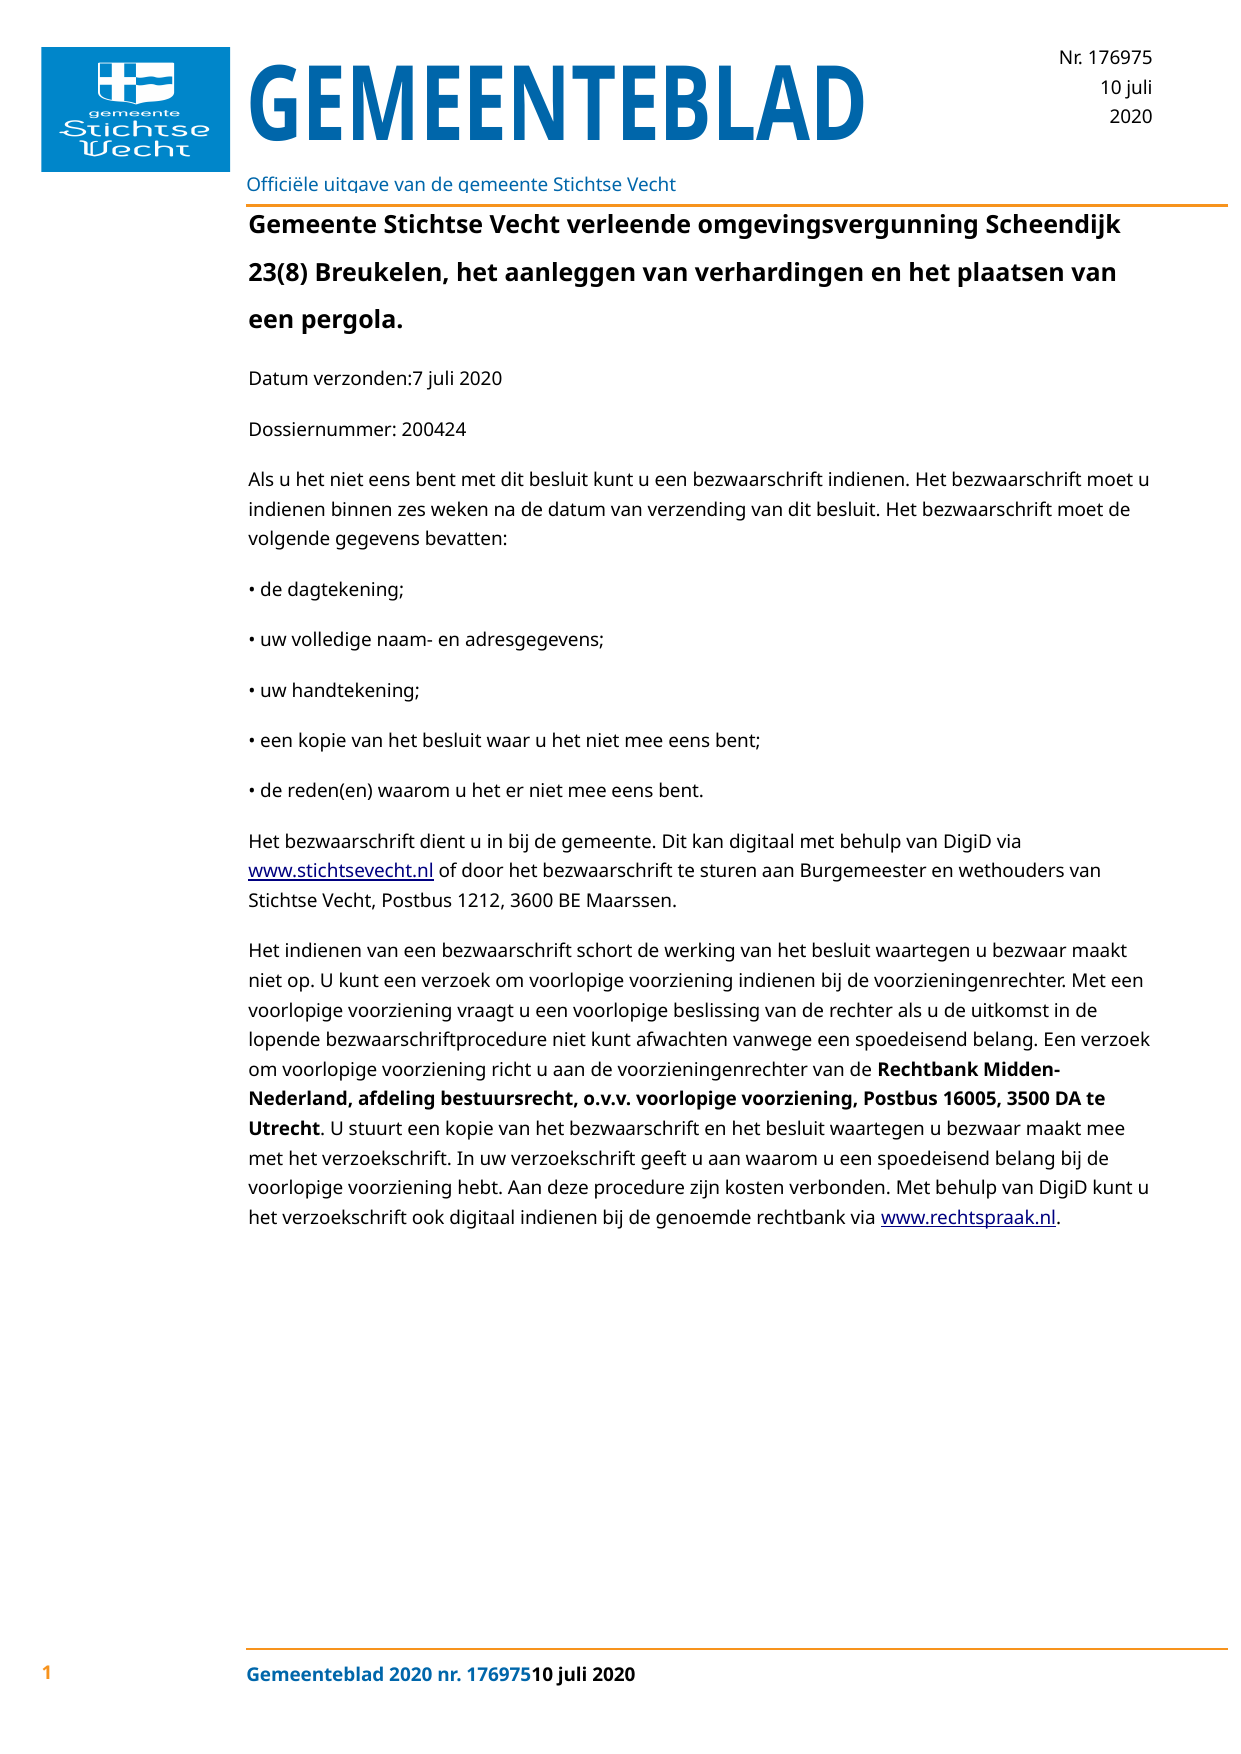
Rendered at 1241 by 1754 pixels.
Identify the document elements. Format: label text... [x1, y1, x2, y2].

text Gemeente Stichtse Vecht verleende omgevingsvergunning Scheendijk 23(8) Breukelen, het aanleggen van verhardingen en het plaatsen van een pergola. [248, 207, 1152, 336]
text Als u het niet eens bent met dit besluit kunt u een bezwaarschrift indienen. Het bezwaarschrift moet u indienen binnen zes weken na de datum van verzending van dit besluit. Het bezwaarschrift moet de volgende gegevens bevatten: [248, 466, 1152, 551]
text • uw handtekening; [248, 677, 1152, 702]
picture [137, 63, 174, 103]
text • de dagtekening; [248, 576, 1152, 602]
text • de reden(en) waarom u het er niet mee eens bent. [248, 778, 1152, 803]
text Dossiernummer: 200424 [248, 416, 1152, 442]
text • uw volledige naam- en adresgegevens; [248, 626, 1152, 652]
picture [99, 63, 135, 101]
text Het bezwaarschrift dient u in bij de gemeente. Dit kan digitaal met behulp van DigiD via www.stichtsevecht.nl of door het bezwaarschrift te sturen aan Burgemeester en wethouders van Stichtse Vecht, Postbus 1212, 3600 BE Maarssen. [248, 828, 1152, 913]
text • een kopie van het besluit waar u het niet mee eens bent; [248, 727, 1152, 753]
text Datum verzonden:7 juli 2020 [248, 366, 1152, 391]
text Het indienen van een bezwaarschrift schort de werking van het besluit waartegen u bezwaar maakt niet op. U kunt een verzoek om voorlopige voorziening indienen bij de voorzieningenrechter. Met een voorlopige voorziening vraagt u een voorlopige beslissing van de rechter als u de uitkomst in de lopende bezwaarschriftprocedure niet kunt afwachten vanwege een spoedeisend belang. Een verzoek om voorlopige voorziening richt u aan de voorzieningenrechter van de Rechtbank Midden-Nederland, afdeling bestuursrecht, o.v.v. voorlopige voorziening, Postbus 16005, 3500 DA te Utrecht. U stuurt een kopie van het bezwaarschrift en het besluit waartegen u bezwaar maakt mee met het verzoekschrift. In uw verzoekschrift geeft u aan waarom u een spoedeisend belang bij de voorlopige voorziening hebt. Aan deze procedure zijn kosten verbonden. Met behulp van DigiD kunt u het verzoekschrift ook digitaal indienen bij de genoemde rechtbank via www.rechtspraak.nl. [248, 938, 1152, 1229]
